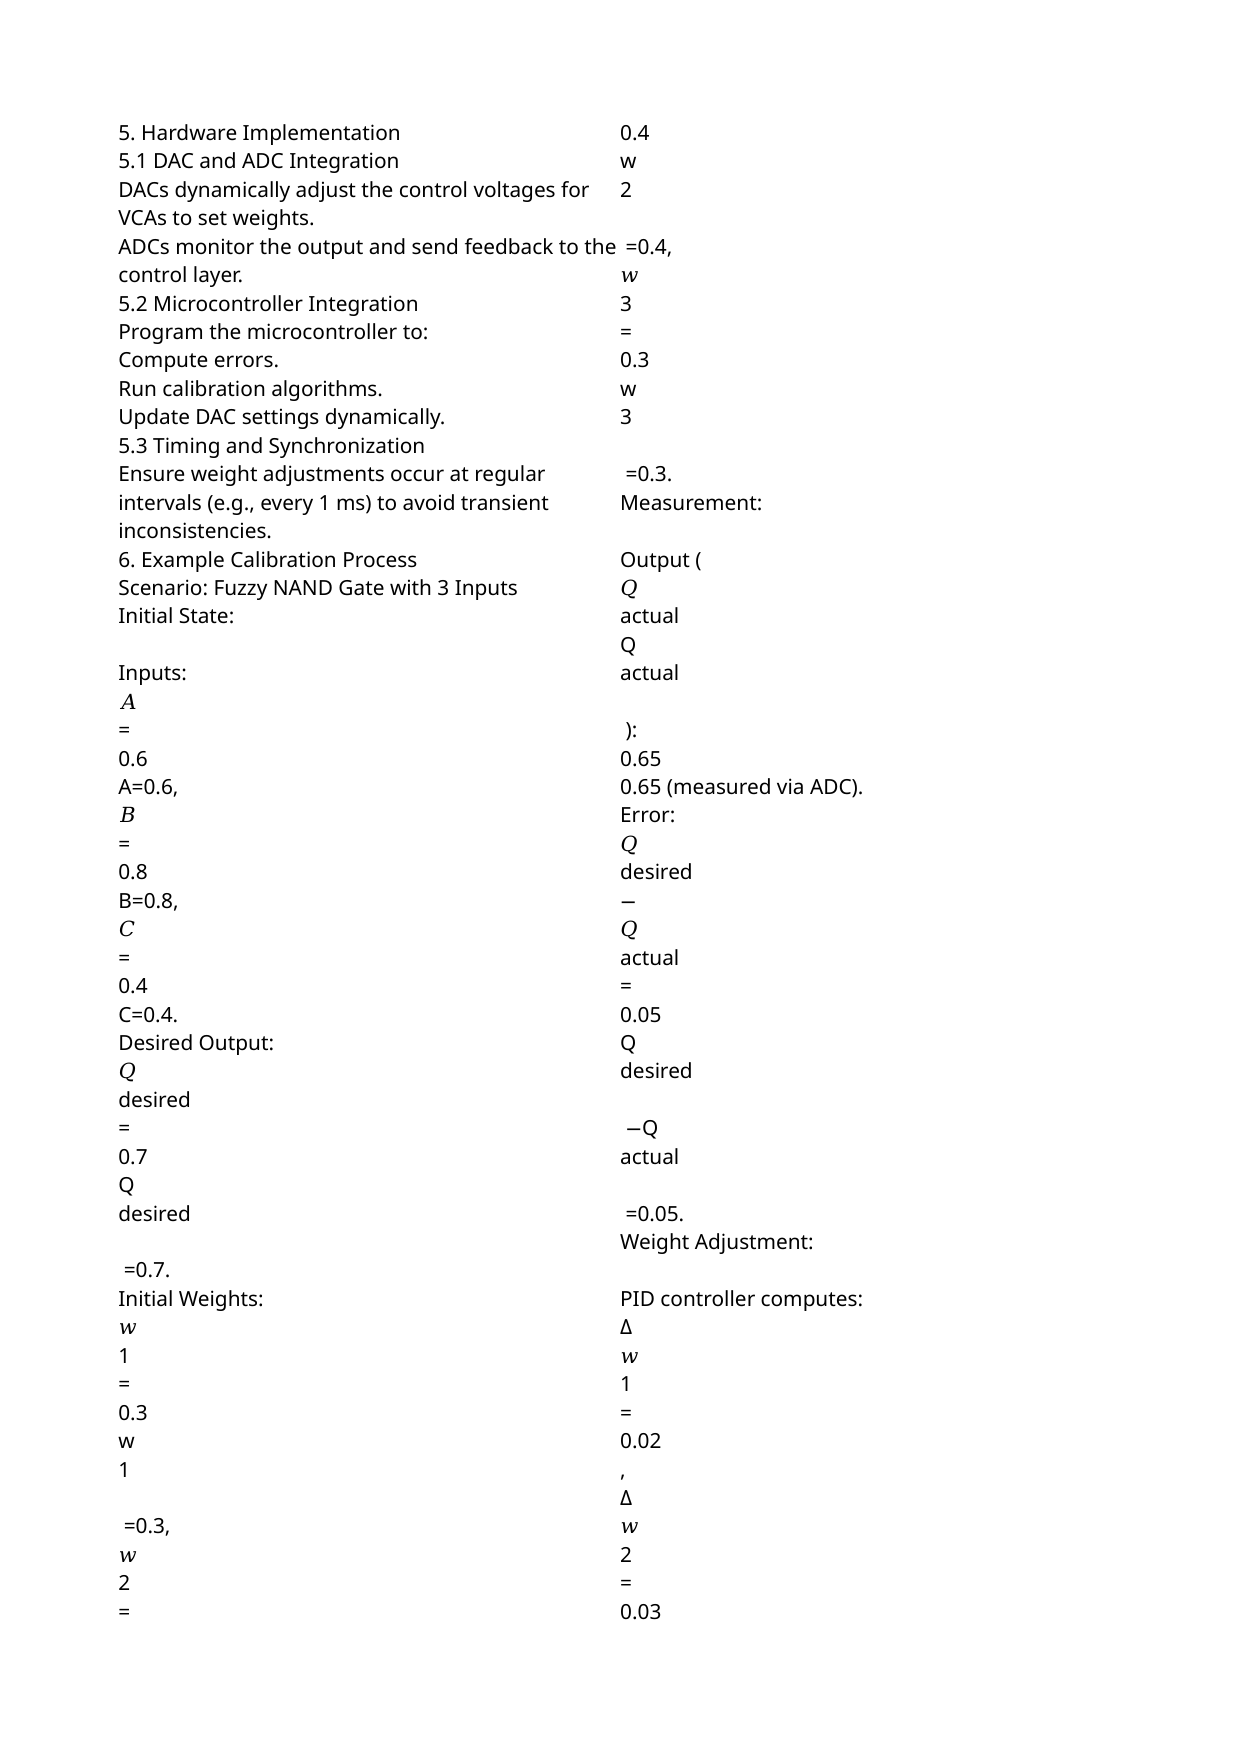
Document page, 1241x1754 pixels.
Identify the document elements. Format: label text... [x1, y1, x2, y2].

text , [620, 1455, 1122, 1483]
text DACs dynamically adjust the control voltages for VCAs to set weights. [118, 175, 620, 232]
text 5.3 Timing and Synchronization [118, 431, 620, 459]
text 𝑤 [118, 1312, 620, 1341]
text = [118, 1597, 620, 1625]
text Initial State: [118, 602, 620, 630]
text =0.3, [118, 1512, 620, 1540]
text 2 [118, 1568, 620, 1597]
text PID controller computes: [620, 1284, 1122, 1312]
text ​ [620, 1170, 1122, 1199]
text Weight Adjustment: [620, 1227, 1122, 1256]
text actual [620, 1142, 1122, 1170]
text B=0.8, [118, 886, 620, 914]
text 0.7 [118, 1142, 620, 1170]
text ​ [620, 1085, 1122, 1113]
text ​ [118, 1483, 620, 1512]
text Inputs: [118, 658, 620, 687]
text 5. Hardware Implementation [118, 118, 620, 147]
text Δ [620, 1312, 1122, 1341]
text =0.4, [620, 232, 1122, 260]
text 5.2 Microcontroller Integration [118, 289, 620, 317]
text 1 [620, 1369, 1122, 1398]
text 0.6 [118, 744, 620, 772]
text Error: [620, 801, 1122, 829]
text desired [118, 1085, 620, 1113]
text 𝑄 [620, 914, 1122, 943]
text 2 [620, 175, 1122, 203]
text Δ [620, 1483, 1122, 1512]
text Initial Weights: [118, 1284, 620, 1312]
text = [118, 829, 620, 857]
text ADCs monitor the output and send feedback to the control layer. [118, 232, 620, 289]
text =0.05. [620, 1199, 1122, 1227]
text =0.7. [118, 1256, 620, 1284]
text desired [620, 857, 1122, 886]
text 0.05 [620, 1000, 1122, 1028]
text Program the microcontroller to: [118, 317, 620, 346]
text = [620, 1398, 1122, 1426]
text Desired Output: [118, 1028, 620, 1057]
text 0.8 [118, 857, 620, 886]
text 0.02 [620, 1426, 1122, 1455]
text 3 [620, 289, 1122, 317]
text w [620, 374, 1122, 402]
text desired [118, 1199, 620, 1227]
text Q [620, 630, 1122, 658]
text ​ [620, 431, 1122, 459]
text 𝑄 [620, 829, 1122, 857]
text ​ [620, 203, 1122, 232]
text 0.65 (measured via ADC). [620, 772, 1122, 801]
text 𝐵 [118, 801, 620, 829]
text 0.03 [620, 1597, 1122, 1625]
text = [118, 1369, 620, 1398]
text 𝑤 [620, 1512, 1122, 1540]
text ): [620, 715, 1122, 744]
text actual [620, 602, 1122, 630]
text C=0.4. [118, 1000, 620, 1028]
text Compute errors. [118, 346, 620, 374]
text ​ [118, 1227, 620, 1256]
text 2 [620, 1540, 1122, 1568]
text 𝐶 [118, 914, 620, 943]
text actual [620, 943, 1122, 971]
text Measurement: [620, 488, 1122, 516]
text − [620, 886, 1122, 914]
text 6. Example Calibration Process [118, 545, 620, 573]
text actual [620, 658, 1122, 687]
text Scenario: Fuzzy NAND Gate with 3 Inputs [118, 573, 620, 602]
text 0.4 [118, 971, 620, 1000]
text 1 [118, 1341, 620, 1369]
text ​ [620, 687, 1122, 715]
text =0.3. [620, 459, 1122, 488]
text 1 [118, 1455, 620, 1483]
text w [620, 147, 1122, 175]
text = [620, 971, 1122, 1000]
text = [118, 715, 620, 744]
text 5.1 DAC and ADC Integration [118, 147, 620, 175]
text 𝑤 [620, 1341, 1122, 1369]
text 0.4 [620, 118, 1122, 147]
text 0.3 [620, 346, 1122, 374]
text 0.65 [620, 744, 1122, 772]
text 0.3 [118, 1398, 620, 1426]
text = [620, 1568, 1122, 1597]
text w [118, 1426, 620, 1455]
text = [620, 317, 1122, 346]
text 𝑤 [620, 260, 1122, 289]
text 𝑤 [118, 1540, 620, 1568]
text Q [118, 1170, 620, 1199]
text 3 [620, 402, 1122, 431]
text 𝑄 [620, 573, 1122, 602]
text desired [620, 1057, 1122, 1085]
text Output ( [620, 545, 1122, 573]
text = [118, 943, 620, 971]
text Run calibration algorithms. [118, 374, 620, 402]
text Update DAC settings dynamically. [118, 402, 620, 431]
text Ensure weight adjustments occur at regular intervals (e.g., every 1 ms) to avoid transient inconsistencies. [118, 459, 620, 545]
text = [118, 1113, 620, 1142]
text 𝐴 [118, 687, 620, 715]
text A=0.6, [118, 772, 620, 801]
text −Q [620, 1113, 1122, 1142]
text 𝑄 [118, 1057, 620, 1085]
text Q [620, 1028, 1122, 1057]
